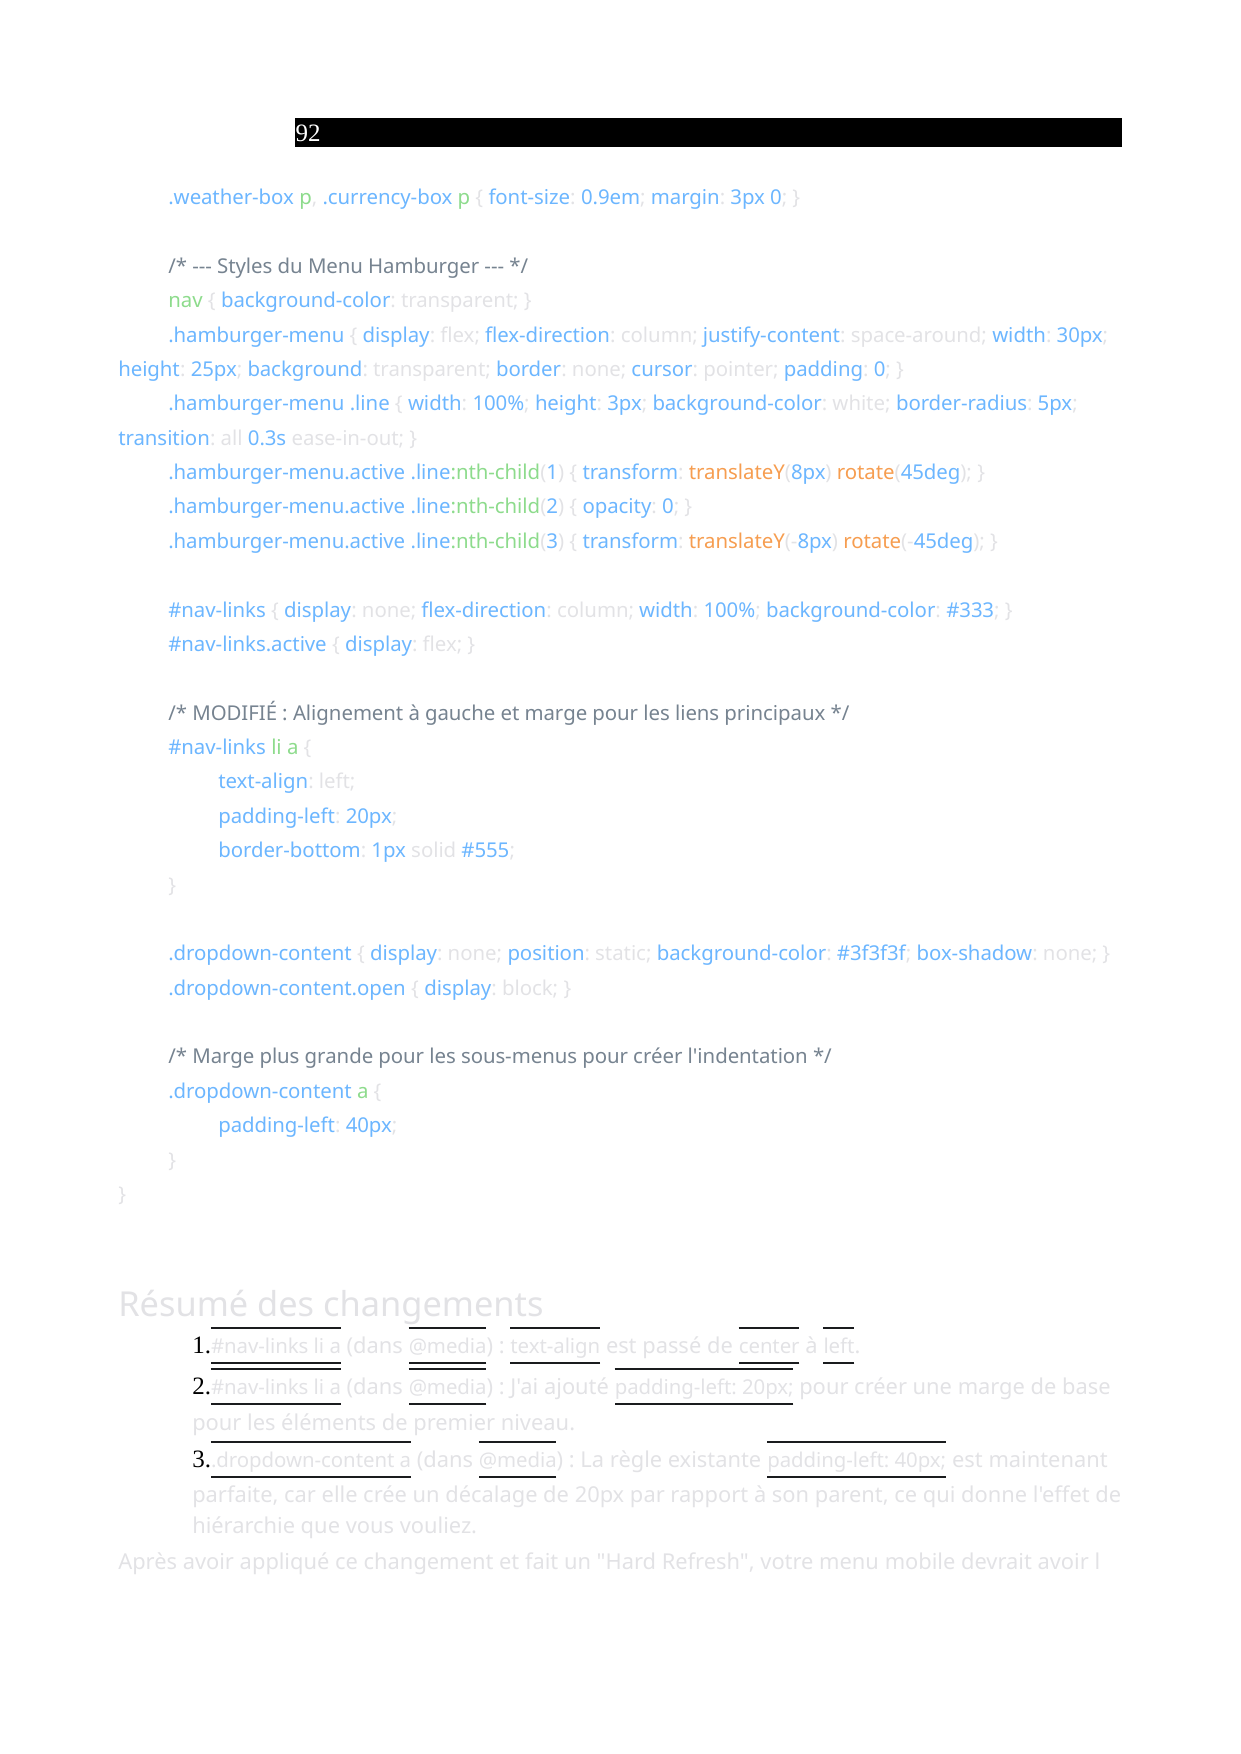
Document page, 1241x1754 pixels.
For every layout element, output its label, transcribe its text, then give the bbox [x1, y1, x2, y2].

text .dropdown-content { display: none; position: static; background-color: #3f3f3f; box-shadow: none; } [118, 933, 1122, 967]
text .hamburger-menu.active .line:nth-child(2) { opacity: 0; } [118, 486, 1122, 520]
text .weather-box p, .currency-box p { font-size: 0.9em; margin: 3px 0; } [118, 176, 1122, 211]
list #nav-links li a (dans @media) : text-align est passé de center à left. [118, 1327, 1122, 1364]
text .dropdown-content a { [118, 1070, 1122, 1104]
text #nav-links li a { [118, 726, 1122, 761]
text .hamburger-menu .line { width: 100%; height: 3px; background-color: white; border-radius: 5px; transition: all 0.3s ease-in-out; } [118, 383, 1122, 451]
text Après avoir appliqué ce changement et fait un "Hard Refresh", votre menu mobile devrait avoir l [118, 1545, 1122, 1576]
text padding-left: 40px; [118, 1104, 1122, 1139]
text .hamburger-menu.active .line:nth-child(1) { transform: translateY(8px) rotate(45deg); } [118, 451, 1122, 486]
text nav { background-color: transparent; } [118, 279, 1122, 314]
text } [118, 864, 1122, 898]
text #nav-links { display: none; flex-direction: column; width: 100%; background-color: #333; } [118, 589, 1122, 623]
text text-align: left; [118, 761, 1122, 795]
text /* MODIFIÉ : Alignement à gauche et marge pour les liens principaux */ [118, 692, 1122, 726]
subtitle Résumé des changements [118, 1280, 1122, 1327]
text border-bottom: 1px solid #555; [118, 829, 1122, 864]
text /* --- Styles du Menu Hamburger --- */ [118, 245, 1122, 279]
text /* Marge plus grande pour les sous-menus pour créer l'indentation */ [118, 1036, 1122, 1070]
text padding-left: 20px; [118, 795, 1122, 829]
text .dropdown-content.open { display: block; } [118, 967, 1122, 1001]
list .dropdown-content a (dans @media) : La règle existante padding-left: 40px; est maintenant parfaite, car elle crée un décalage de 20px par rapport à son parent, ce qui donne l'effet de hiérarchie que vous vouliez. [118, 1441, 1122, 1540]
text } [118, 1173, 1122, 1208]
list #nav-links li a (dans @media) : J'ai ajouté padding-left: 20px; pour créer une marge de base pour les éléments de premier niveau. [118, 1368, 1122, 1436]
text .hamburger-menu.active .line:nth-child(3) { transform: translateY(-8px) rotate(-45deg); } [118, 520, 1122, 554]
text #nav-links.active { display: flex; } [118, 623, 1122, 658]
text .hamburger-menu { display: flex; flex-direction: column; justify-content: space-around; width: 30px; height: 25px; background: transparent; border: none; cursor: pointer; padding: 0; } [118, 314, 1122, 383]
text } [118, 1139, 1122, 1173]
